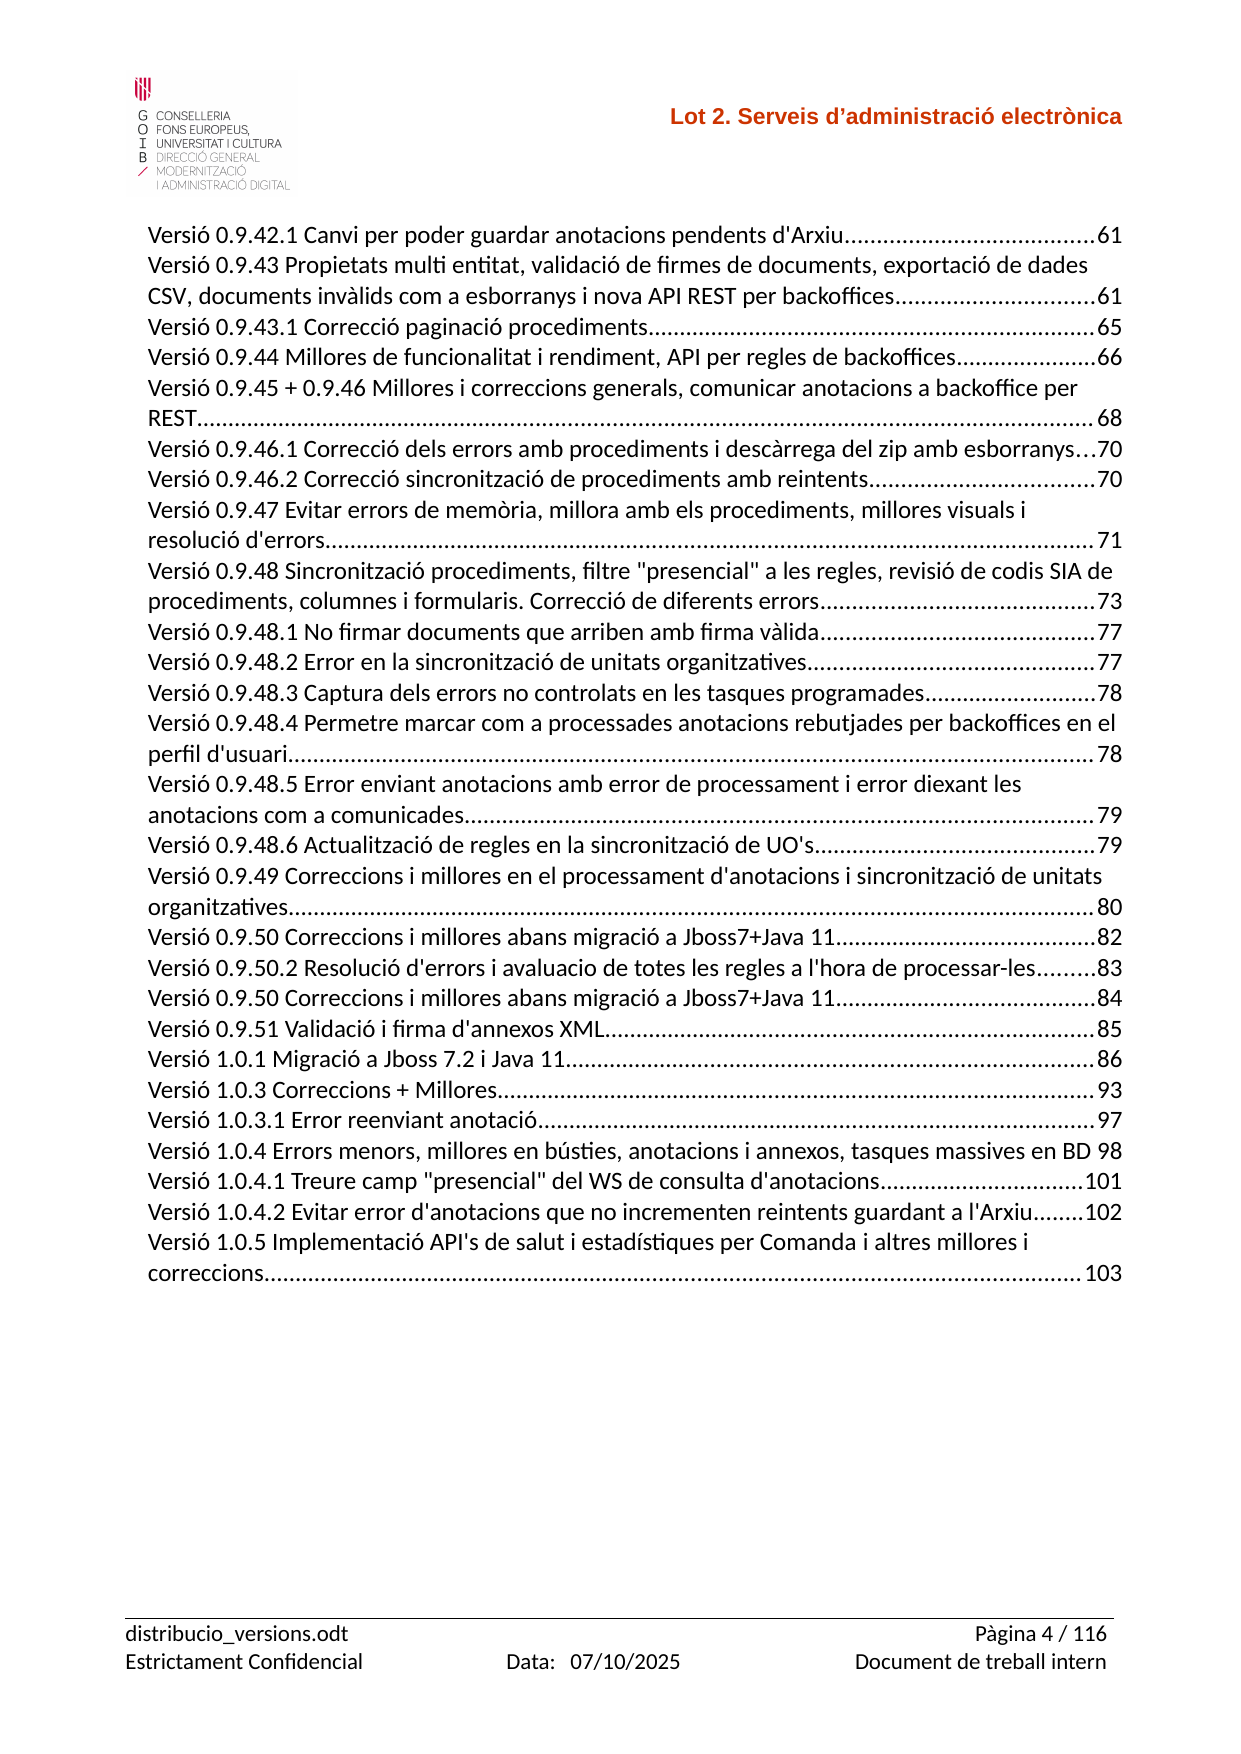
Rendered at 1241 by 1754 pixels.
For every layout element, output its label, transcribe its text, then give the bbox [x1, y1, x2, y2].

text Versió 0.9.50.2 Resolució d'errors i avaluacio de totes les regles a l'hora de processar-les 83 [148, 952, 1122, 982]
text Versió 0.9.48.2 Error en la sincronització de unitats organitzatives 77 [148, 646, 1122, 677]
text Versió 0.9.48.6 Actualització de regles en la sincronització de UO's 79 [148, 829, 1122, 860]
text Versió 1.0.3 Correccions + Millores 93 [148, 1074, 1122, 1104]
text Versió 1.0.1 Migració a Jboss 7.2 i Java 11 86 [148, 1043, 1122, 1074]
text Versió 1.0.4.2 Evitar error d'anotacions que no incrementen reintents guardant a l'Arxiu 102 [148, 1196, 1122, 1226]
text Versió 0.9.46.2 Correcció sincronització de procediments amb reintents 70 [148, 463, 1122, 494]
text Versió 0.9.49 Correccions i millores en el processament d'anotacions i sincronització de unitats organitzatives 80 [148, 860, 1122, 921]
text Versió 1.0.4 Errors menors, millores en bústies, anotacions i annexos, tasques massives en BD 98 [148, 1135, 1122, 1165]
text Versió 0.9.51 Validació i firma d'annexos XML 85 [148, 1013, 1122, 1043]
text Versió 0.9.48.1 No firmar documents que arriben amb firma vàlida 77 [148, 616, 1122, 646]
text Versió 0.9.42.1 Canvi per poder guardar anotacions pendents d'Arxiu 61 [148, 219, 1122, 250]
text Versió 0.9.48.3 Captura dels errors no controlats en les tasques programades 78 [148, 677, 1122, 707]
text Versió 0.9.43.1 Correcció paginació procediments 65 [148, 311, 1122, 341]
text Versió 0.9.47 Evitar errors de memòria, millora amb els procediments, millores visuals i resolució d'errors 71 [148, 494, 1122, 555]
text Versió 0.9.43 Propietats multi entitat, validació de firmes de documents, exportació de dades CSV, documents invàlids com a esborranys i nova API REST per backoffices 61 [148, 250, 1122, 311]
text Versió 0.9.48.5 Error enviant anotacions amb error de processament i error diexant les anotacions com a comunicades 79 [148, 768, 1122, 829]
text Versió 0.9.45 + 0.9.46 Millores i correccions generals, comunicar anotacions a backoffice per REST 68 [148, 372, 1122, 433]
text Versió 1.0.3.1 Error reenviant anotació 97 [148, 1104, 1122, 1135]
picture [126, 70, 299, 197]
text Versió 0.9.46.1 Correcció dels errors amb procediments i descàrrega del zip amb esborranys 70 [148, 433, 1122, 463]
text Versió 1.0.4.1 Treure camp "presencial" del WS de consulta d'anotacions 101 [148, 1165, 1122, 1196]
text Versió 0.9.44 Millores de funcionalitat i rendiment, API per regles de backoffices 66 [148, 341, 1122, 372]
text Versió 0.9.50 Correccions i millores abans migració a Jboss7+Java 11 84 [148, 982, 1122, 1013]
text Versió 0.9.48.4 Permetre marcar com a processades anotacions rebutjades per backoffices en el perfil d'usuari 78 [148, 707, 1122, 768]
text Versió 1.0.5 Implementació API's de salut i estadístiques per Comanda i altres millores i correccions 103 [148, 1226, 1122, 1287]
text Versió 0.9.50 Correccions i millores abans migració a Jboss7+Java 11 82 [148, 921, 1122, 952]
text Versió 0.9.48 Sincronització procediments, filtre "presencial" a les regles, revisió de codis SIA de procediments, columnes i formularis. Correcció de diferents errors 73 [148, 555, 1122, 616]
